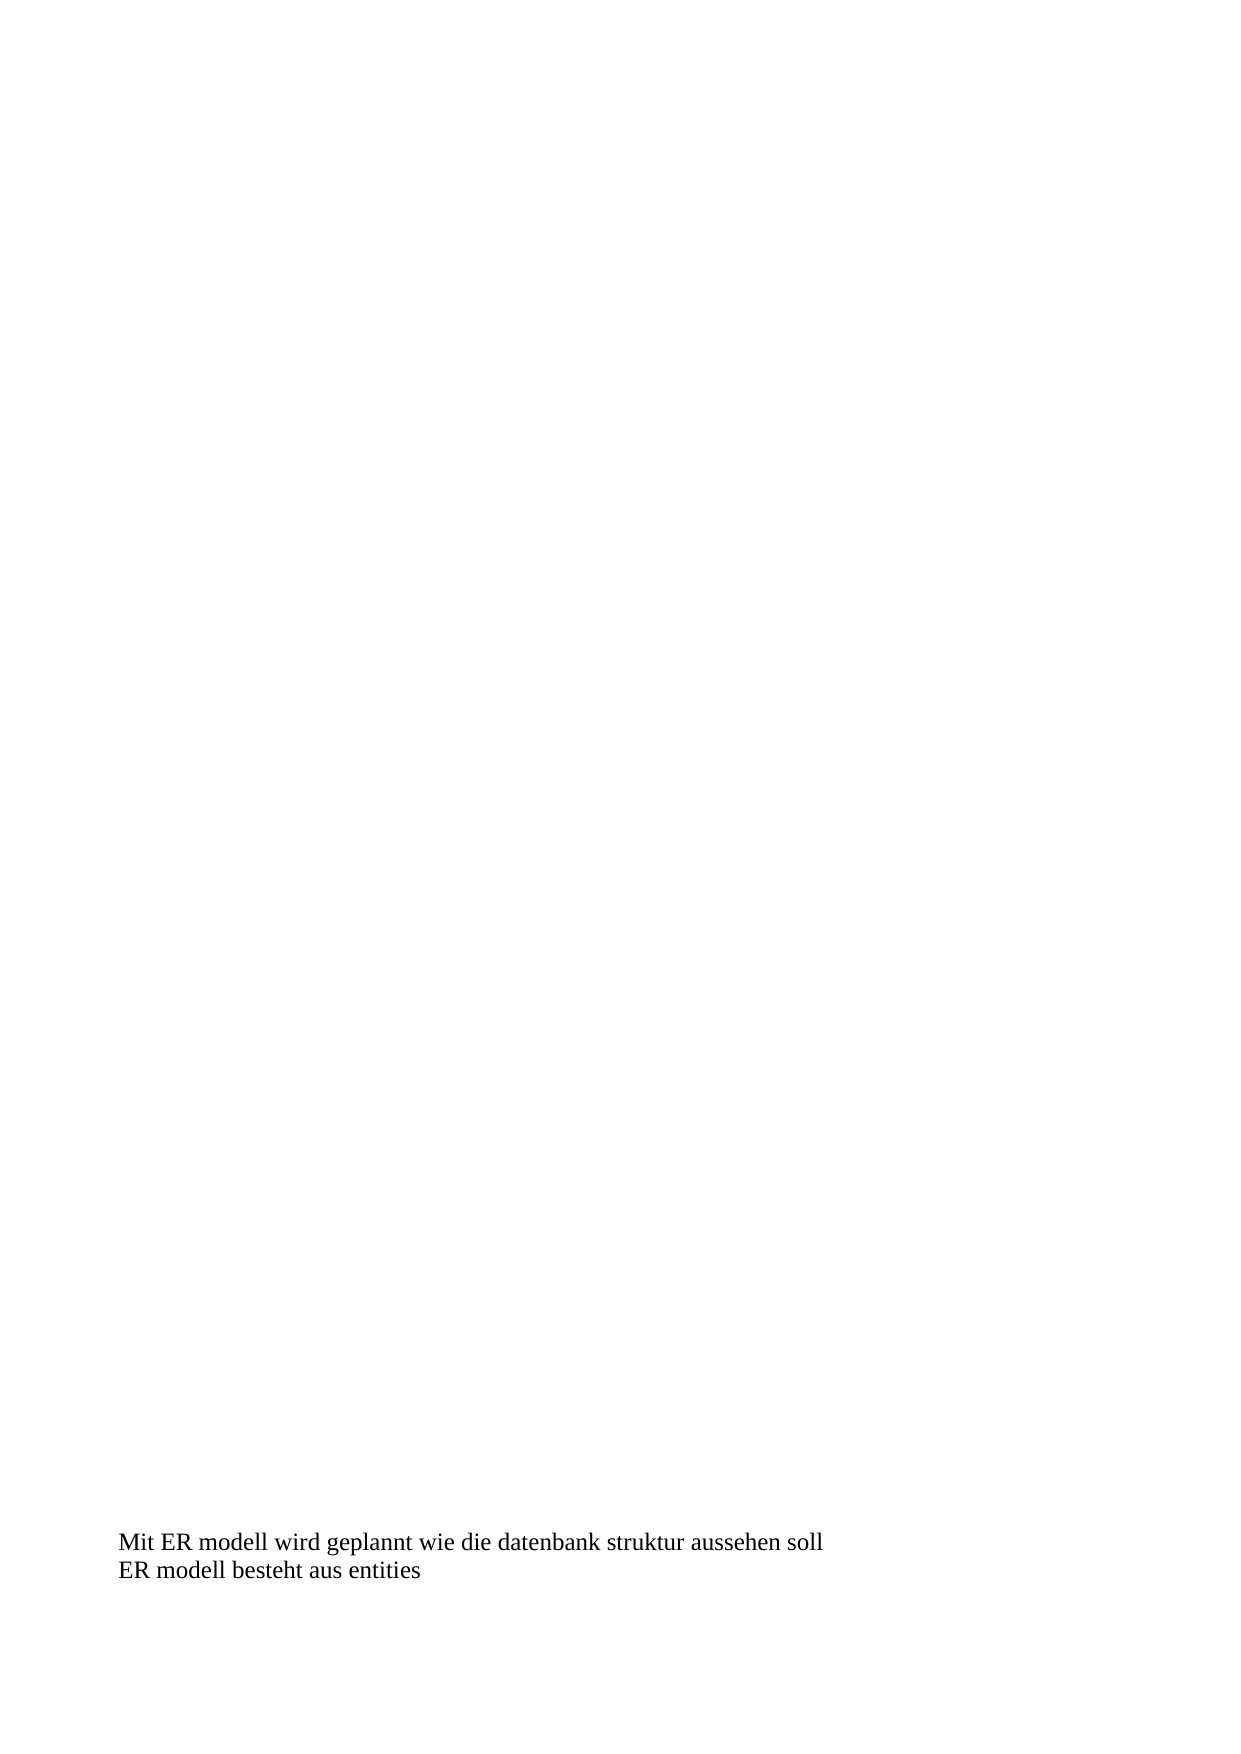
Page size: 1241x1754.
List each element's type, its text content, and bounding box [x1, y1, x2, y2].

text Mit ER modell wird geplannt wie die datenbank struktur aussehen soll [118, 1527, 1122, 1556]
text ER modell besteht aus entities [118, 1556, 1122, 1584]
